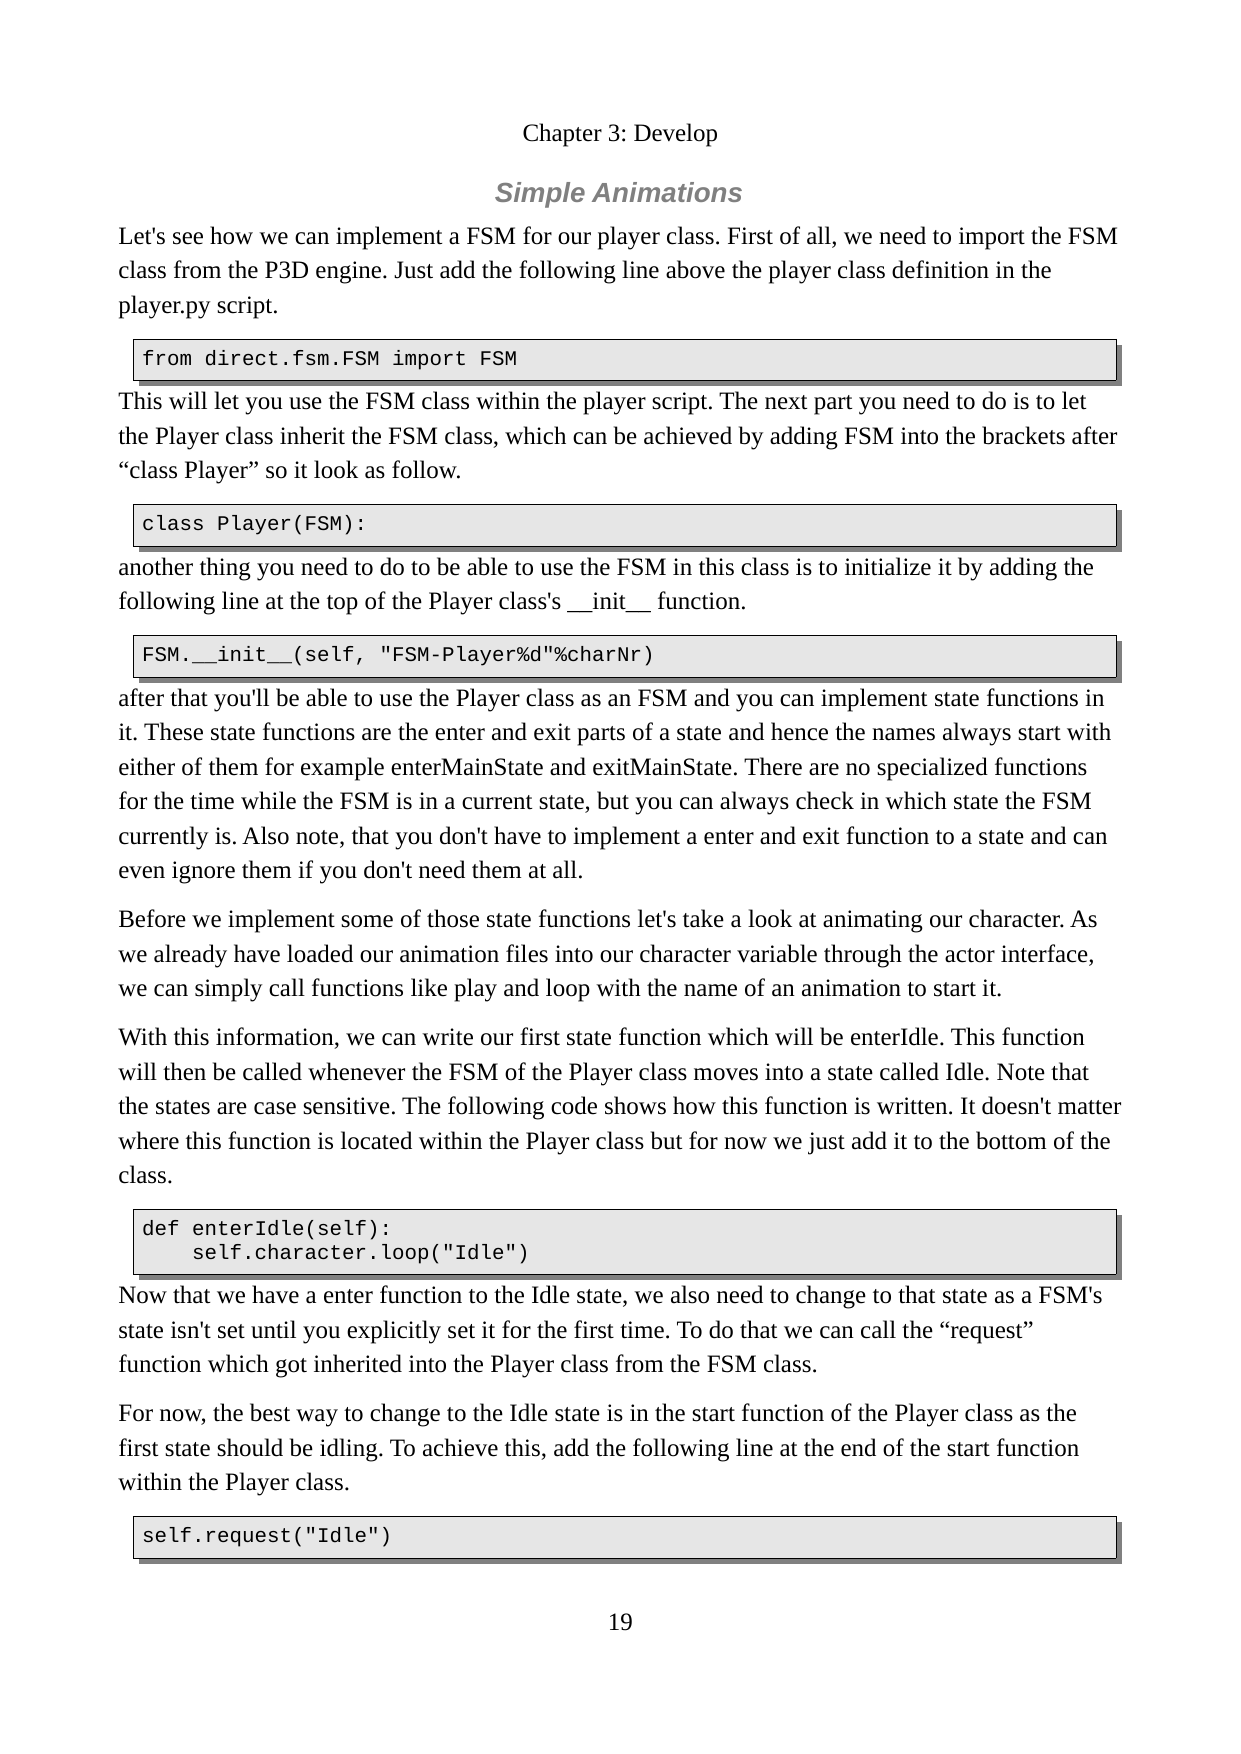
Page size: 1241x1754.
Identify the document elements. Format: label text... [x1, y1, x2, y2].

text This will let you use the FSM class within the player script. The next part you need to do is to let the Player class inherit the FSM class, which can be achieved by adding FSM into the brackets after “class Player” so it look as follow. [118, 386, 1122, 484]
text class Player(FSM): [134, 505, 1116, 546]
text another thing you need to do to be able to use the FSM in this class is to initialize it by adding the following line at the top of the Player class's __init__ function. [118, 552, 1122, 615]
text self.request("Idle") [134, 1517, 1116, 1558]
text self.character.loop("Idle") [134, 1233, 1116, 1274]
text Before we implement some of those state functions let's take a look at animating our character. As we already have loaded our animation files into our character variable through the actor interface, we can simply call functions like play and loop with the name of an animation to start it. [118, 904, 1122, 1002]
text after that you'll be able to use the Player class as an FSM and you can implement state functions in it. These state functions are the enter and exit parts of a state and hence the names always start with either of them for example enterMainState and exitMainState. There are no specialized functions for the time while the FSM is in a current state, but you can always check in which state the FSM currently is. Also note, that you don't have to implement a enter and exit function to a state and can even ignore them if you don't need them at all. [118, 683, 1122, 884]
subtitle Simple Animations [118, 176, 1122, 208]
text from direct.fsm.FSM import FSM [134, 340, 1116, 380]
text FSM.__init__(self, "FSM-Player%d"%charNr) [134, 636, 1116, 677]
text Now that we have a enter function to the Idle state, we also need to change to that state as a FSM's state isn't set until you explicitly set it for the first time. To do that we can call the “request” function which got inherited into the Player class from the FSM class. [118, 1280, 1122, 1378]
text With this information, we can write our first state function which will be enterIdle. This function will then be called whenever the FSM of the Player class moves into a state called Idle. Note that the states are case sensitive. The following code shows how this function is written. It doesn't matter where this function is located within the Player class but for now we just add it to the bottom of the class. [118, 1022, 1122, 1189]
text For now, the best way to change to the Idle state is in the start function of the Player class as the first state should be idling. To achieve this, add the following line at the end of the start function within the Player class. [118, 1398, 1122, 1496]
text def enterIdle(self): [134, 1210, 1116, 1233]
text Let's see how we can implement a FSM for our player class. First of all, we need to import the FSM class from the P3D engine. Just add the following line above the player class definition in the player.py script. [118, 221, 1122, 318]
